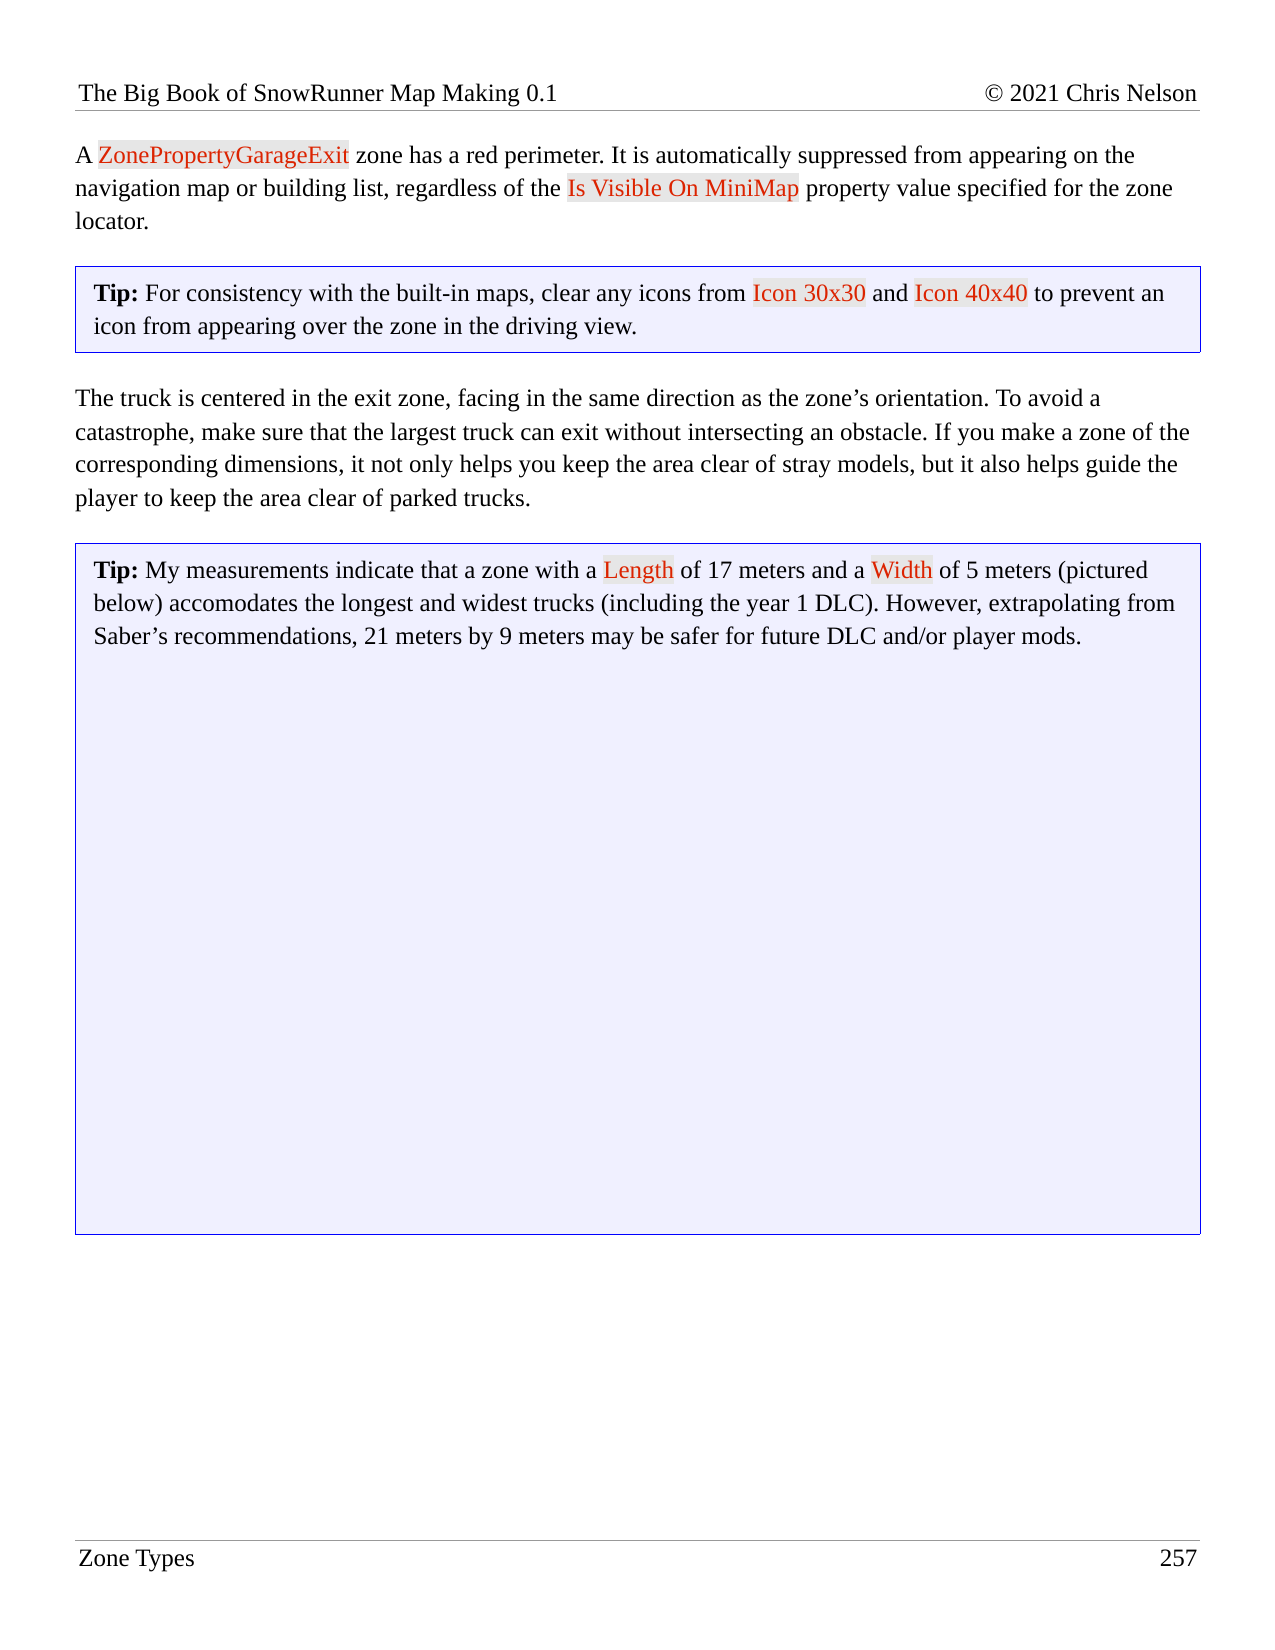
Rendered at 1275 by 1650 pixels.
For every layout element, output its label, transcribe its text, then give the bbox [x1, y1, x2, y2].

text The truck is centered in the exit zone, facing in the same direction as the zone’s orientation. To avoid a catastrophe, make sure that the largest truck can exit without intersecting an obstacle. If you make a zone of the corresponding dimensions, it not only helps you keep the area clear of stray models, but it also helps guide the player to keep the area clear of parked trucks. [75, 383, 1200, 511]
text A ZonePropertyGarageExit zone has a red perimeter. It is automatically suppressed from appearing on the navigation map or building list, regardless of the Is Visible On MiniMap property value specified for the zone locator. [75, 140, 1200, 235]
list For consistency with the built-in maps, clear any icons from Icon 30x30 and Icon 40x40 to prevent an icon from appearing over the zone in the driving view. [76, 267, 1200, 352]
list My measurements indicate that a zone with a Length of 17 meters and a Width of 5 meters (pictured below) accomodates the longest and widest trucks (including the year 1 DLC). However, extrapolating from Saber’s recommendations, 21 meters by 9 meters may be safer for future DLC and/or player mods. [76, 544, 1200, 650]
